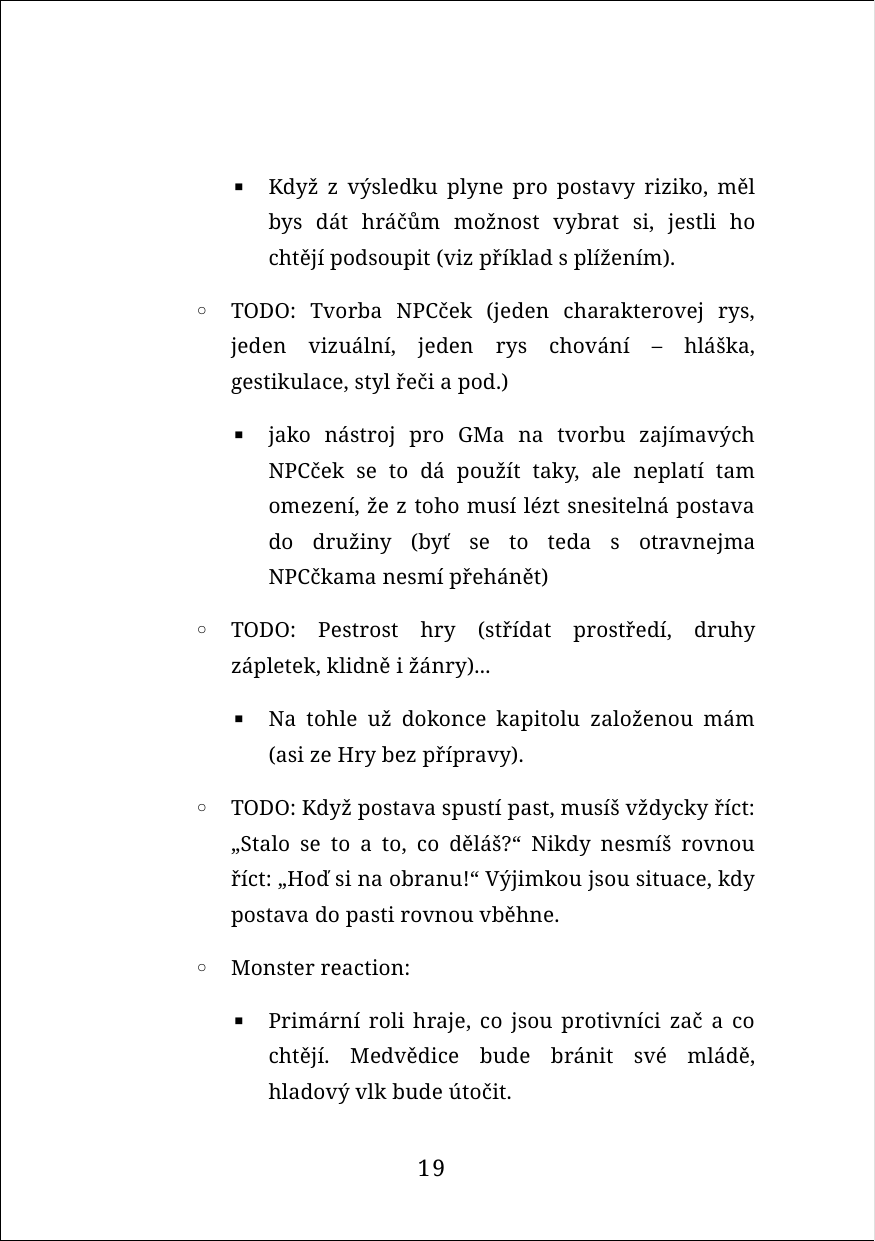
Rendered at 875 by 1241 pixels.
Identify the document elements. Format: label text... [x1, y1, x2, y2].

list TODO: Pestrost hry (střídat prostředí, druhy zápletek, klidně i žánry)... [193, 616, 756, 679]
list Na tohle už dokonce kapitolu založenou mám (asi ze Hry bez přípravy). [231, 704, 756, 768]
list TODO: Tvorba NPCček (jeden charakterovej rys, jeden vizuální, jeden rys chování – hláška, gestikulace, styl řeči a pod.) [193, 296, 756, 396]
list Primární roli hraje, co jsou protivníci zač a co chtějí. Medvědice bude bránit své mládě, hladový vlk bude útočit. [231, 1006, 756, 1106]
list Monster reaction: [193, 953, 756, 981]
list Když z výsledku plyne pro postavy riziko, měl bys dát hráčům možnost vybrat si, jestli ho chtějí podsoupit (viz příklad s plížením). [231, 172, 756, 271]
list TODO: Když postava spustí past, musíš vždycky říct: „Stalo se to a to, co děláš?“ Nikdy nesmíš rovnou říct: „Hoď si na obranu!“ Výjimkou jsou situace, kdy postava do pasti rovnou vběhne. [193, 793, 756, 928]
list jako nástroj pro GMa na tvorbu zajímavých NPCček se to dá použít taky, ale neplatí tam omezení, že z toho musí lézt snesitelná postava do družiny (byť se to teda s otravnejma NPCčkama nesmí přehánět) [231, 420, 756, 591]
